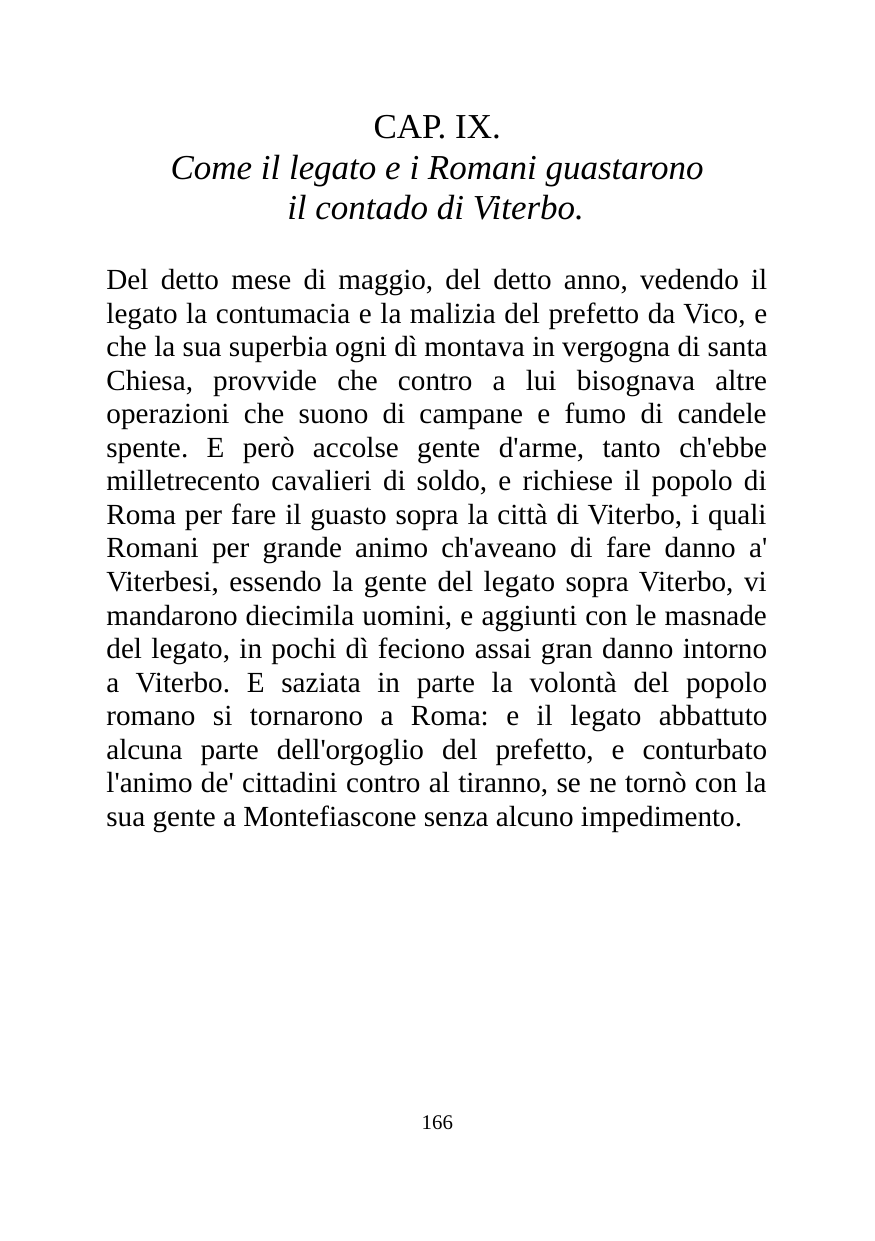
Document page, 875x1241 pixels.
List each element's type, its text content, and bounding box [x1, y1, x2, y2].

subtitle CAP. IX. Come il legato e i Romani guastarono il contado di Viterbo. [106, 106, 768, 227]
text Del detto mese di maggio, del detto anno, vedendo il legato la contumacia e la malizia del prefetto da Vico, e che la sua superbia ogni dì montava in vergogna di santa Chiesa, provvide che contro a lui bisognava altre operazioni che suono di campane e fumo di candele spente. E però accolse gente d'arme, tanto ch'ebbe milletrecento cavalieri di soldo, e richiese il popolo di Roma per fare il guasto sopra la città di Viterbo, i quali Romani per grande animo ch'aveano di fare danno a' Viterbesi, essendo la gente del legato sopra Viterbo, vi mandarono diecimila uomini, e aggiunti con le masnade del legato, in pochi dì feciono assai gran danno intorno a Viterbo. E saziata in parte la volontà del popolo romano si tornarono a Roma: e il legato abbattuto alcuna parte dell'orgoglio del prefetto, e conturbato l'animo de' cittadini contro al tiranno, se ne tornò con la sua gente a Montefiascone senza alcuno impedimento. [106, 262, 768, 832]
